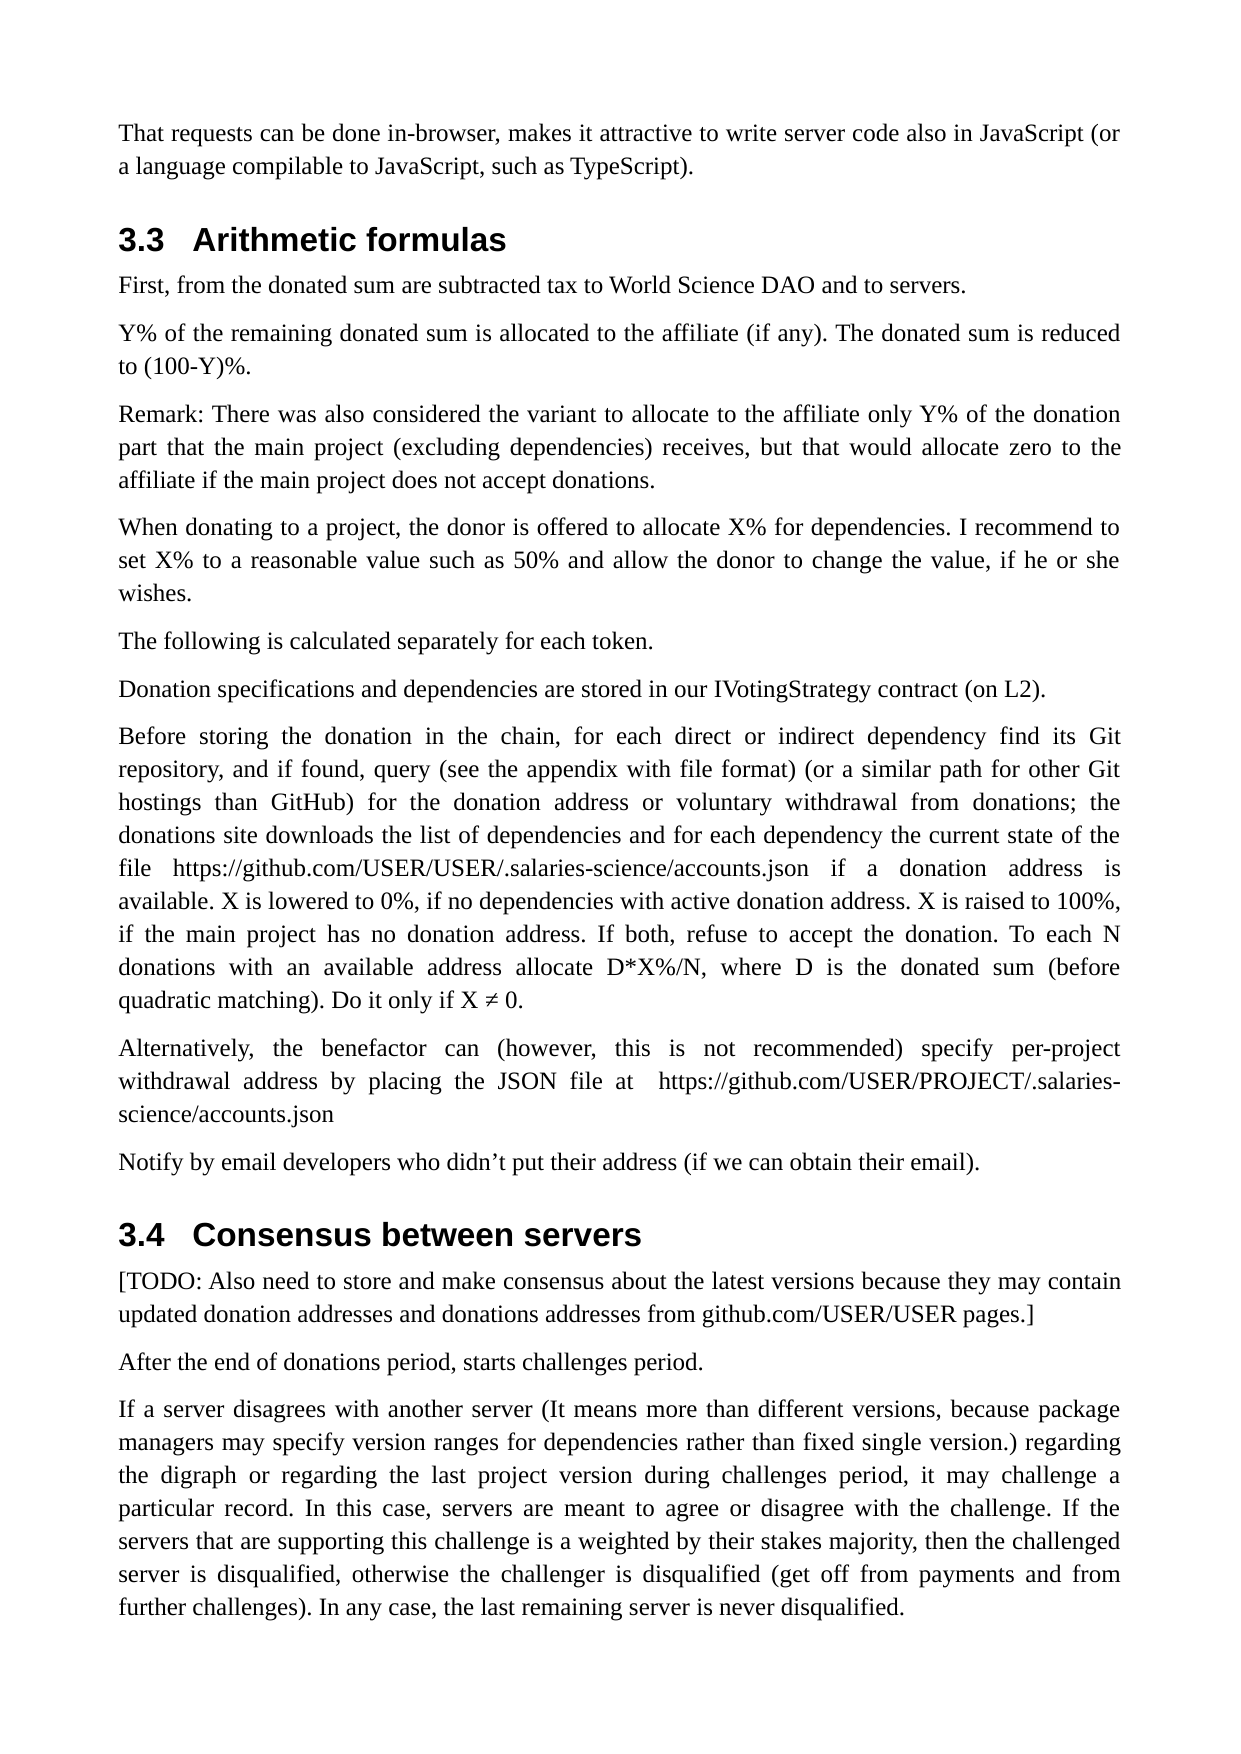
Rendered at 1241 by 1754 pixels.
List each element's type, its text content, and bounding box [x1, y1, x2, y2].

text Notify by email developers who didn’t put their address (if we can obtain their email). [118, 1147, 1122, 1175]
text First, from the donated sum are subtracted tax to World Science DAO and to servers. [118, 271, 1122, 299]
subtitle Consensus between servers [118, 1215, 1122, 1253]
subtitle Arithmetic formulas [118, 219, 1122, 258]
text After the end of donations period, starts challenges period. [118, 1347, 1122, 1375]
text [TODO: Also need to store and make consensus about the latest versions because they may contain updated donation addresses and donations addresses from github.com/USER/USER pages.] [118, 1266, 1122, 1328]
text Alternatively, the benefactor can (however, this is not recommended) specify per-project withdrawal address by placing the JSON file at https://github.com/USER/PROJECT/.salaries-science/accounts.json [118, 1033, 1122, 1128]
text Before storing the donation in the chain, for each direct or indirect dependency find its Git repository, and if found, query (see the appendix with file format) (or a similar path for other Git hostings than GitHub) for the donation address or voluntary withdrawal from donations; the donations site downloads the list of dependencies and for each dependency the current state of the file https://github.com/USER/USER/.salaries-science/accounts.json if a donation address is available. X is lowered to 0%, if no dependencies with active donation address. X is raised to 100%, if the main project has no donation address. If both, refuse to accept the donation. To each N donations with an available address allocate D*X%/N, where D is the donated sum (before quadratic matching). Do it only if X ≠ 0. [118, 721, 1122, 1014]
text Remark: There was also considered the variant to allocate to the affiliate only Y% of the donation part that the main project (excluding dependencies) receives, but that would allocate zero to the affiliate if the main project does not accept donations. [118, 399, 1122, 493]
text The following is calculated separately for each token. [118, 626, 1122, 655]
text Y% of the remaining donated sum is allocated to the affiliate (if any). The donated sum is reduced to (100-Y)%. [118, 318, 1122, 380]
text When donating to a project, the donor is offered to allocate X% for dependencies. I recommend to set X% to a reasonable value such as 50% and allow the donor to change the value, if he or she wishes. [118, 512, 1122, 607]
text That requests can be done in-browser, makes it attractive to write server code also in JavaScript (or a language compilable to JavaScript, such as TypeScript). [118, 118, 1122, 180]
text Donation specifications and dependencies are stored in our IVotingStrategy contract (on L2). [118, 674, 1122, 702]
text If a server disagrees with another server (It means more than different versions, because package managers may specify version ranges for dependencies rather than fixed single version.) regarding the digraph or regarding the last project version during challenges period, it may challenge a particular record. In this case, servers are meant to agree or disagree with the challenge. If the servers that are supporting this challenge is a weighted by their stakes majority, then the challenged server is disqualified, otherwise the challenger is disqualified (get off from payments and from further challenges). In any case, the last remaining server is never disqualified. [118, 1394, 1122, 1621]
